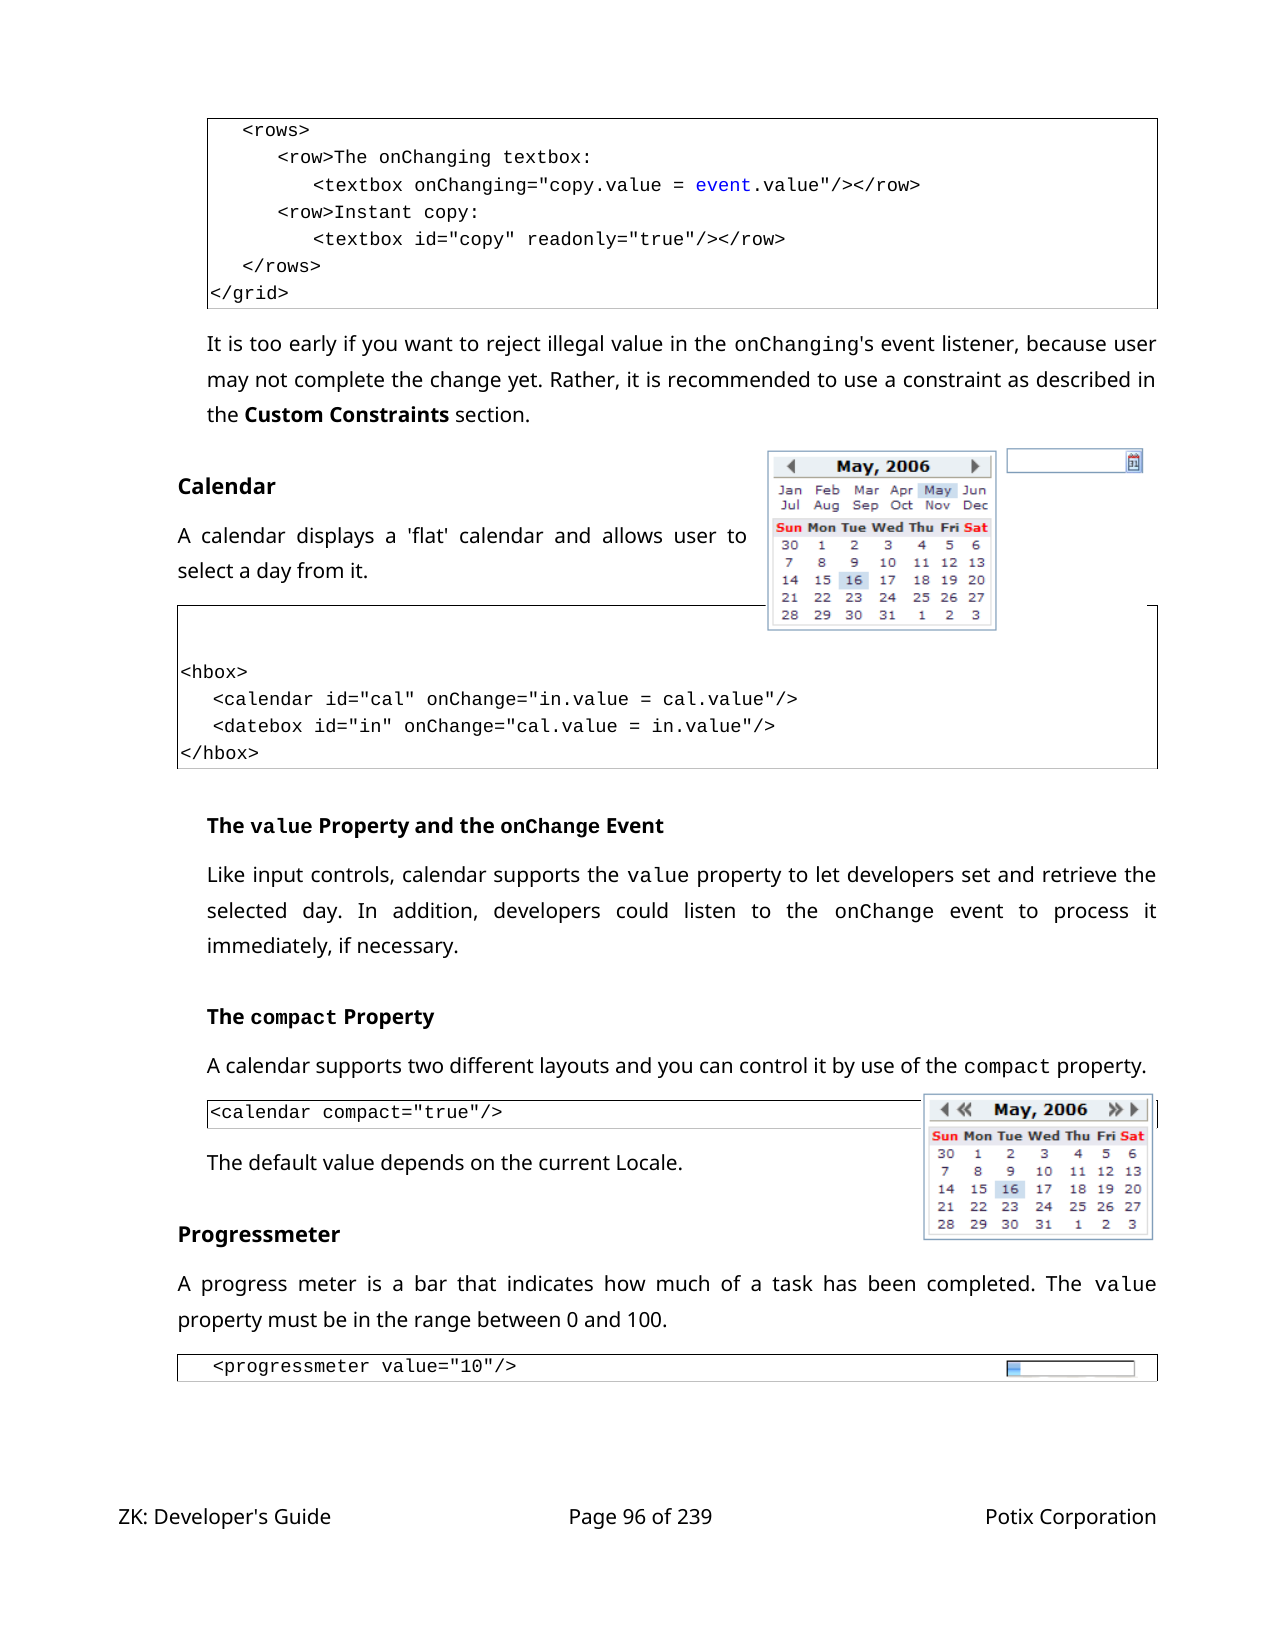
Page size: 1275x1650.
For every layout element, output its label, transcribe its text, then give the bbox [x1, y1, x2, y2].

text A calendar displays a 'flat' calendar and allows user to select a day from it. [177, 521, 765, 585]
text <progressmeter value="10"/> [178, 1355, 1157, 1381]
text </rows> [208, 254, 1157, 278]
text <textbox id="copy" readonly="true"/></row> [208, 227, 1157, 251]
picture [765, 447, 1147, 632]
text <calendar compact="true"/> [208, 1101, 921, 1128]
text <datebox id="in" onChange="cal.value = in.value"/> [178, 714, 1157, 738]
text The default value depends on the current Locale. [207, 1148, 921, 1176]
text A progress meter is a bar that indicates how much of a task has been completed. The value property must be in the range between 0 and 100. [177, 1269, 1157, 1333]
text </hbox> [178, 741, 1157, 768]
subtitle [1147, 471, 1157, 501]
subtitle Progressmeter [177, 1219, 1157, 1249]
text <row>The onChanging textbox: [208, 145, 1157, 169]
subtitle The compact Property [207, 1002, 1157, 1031]
subtitle The value Property and the onChange Event [207, 811, 1157, 839]
subtitle Calendar [177, 471, 765, 501]
text <rows> [208, 119, 1157, 142]
picture [1003, 1358, 1138, 1378]
text </grid> [208, 281, 1157, 308]
text <hbox> [178, 660, 1157, 684]
text Like input controls, calendar supports the value property to let developers set and retrieve the selected day. In addition, developers could listen to the onChange event to process it immediately, if necessary. [207, 860, 1157, 959]
text <calendar id="cal" onChange="in.value = cal.value"/> [178, 687, 1157, 711]
text <textbox onChanging="copy.value = event.value"/></row> [208, 172, 1157, 197]
text A calendar supports two different layouts and you can control it by use of the compact property. [207, 1051, 1157, 1080]
text It is too early if you want to reject illegal value in the onChanging's event listener, because user may not complete the change yet. Rather, it is recommended to use a constraint as described in the Custom Constraints section. [207, 329, 1157, 428]
text <row>Instant copy: [208, 200, 1157, 224]
picture [921, 1090, 1157, 1244]
